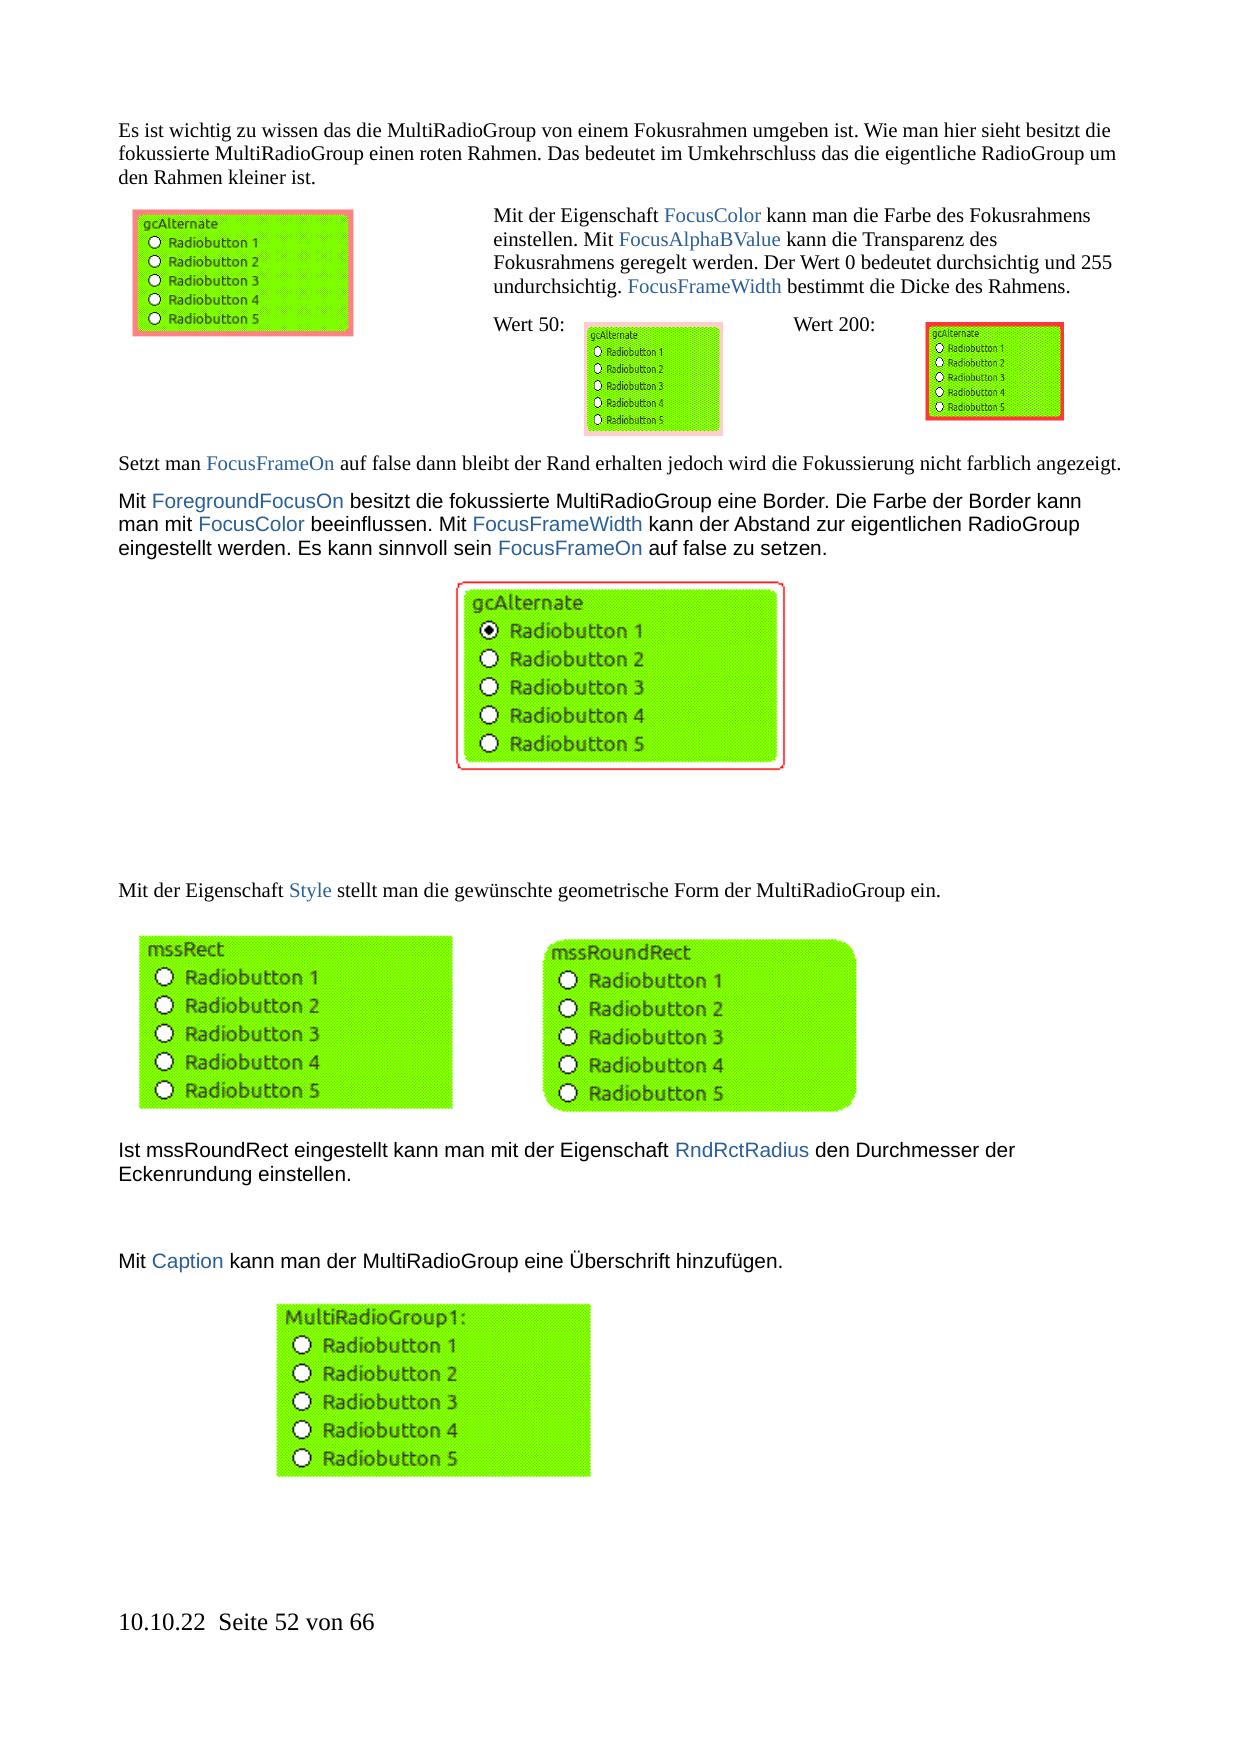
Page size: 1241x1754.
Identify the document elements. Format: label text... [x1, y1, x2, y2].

picture [579, 316, 724, 441]
picture [121, 201, 364, 348]
picture [263, 1298, 605, 1488]
text Mit der Eigenschaft FocusColor kann man die Farbe des Fokusrahmens einstellen. Mit FocusAlphaBValue kann die Transparenz des Fokusrahmens geregelt werden. Der Wert 0 bedeutet durchsichtig und 255 undurchsichtig. FocusFrameWidth bestimmt die Dicke des Rahmens. [364, 204, 1122, 298]
text Wert 50: Wert 200: [118, 313, 1122, 360]
picture [526, 927, 877, 1126]
text Mit der Eigenschaft Style stellt man die gewünschte geometrische Form der MultiRadioGroup ein. [118, 883, 1122, 901]
picture [922, 317, 1068, 430]
text Mit ForegroundFocusOn besitzt die fokussierte MultiRadioGroup eine Border. Die Farbe der Border kann man mit FocusColor beeinflussen. Mit FocusFrameWidth kann der Abstand zur eigentlichen RadioGroup eingestellt werden. Es kann sinnvoll sein FocusFrameOn auf false zu setzen. [118, 489, 1122, 560]
text Setzt man FocusFrameOn auf false dann bleibt der Rand erhalten jedoch wird die Fokussierung nicht farblich angezeigt. [118, 451, 1122, 475]
text Ist mssRoundRect eingestellt kann man mit der Eigenschaft RndRctRadius den Durchmesser der Eckenrundung einstellen. [118, 1139, 1122, 1186]
picture [444, 575, 796, 778]
text Mit Caption kann man der MultiRadioGroup eine Überschrift hinzufügen. [118, 1245, 1122, 1274]
text Es ist wichtig zu wissen das die MultiRadioGroup von einem Fokusrahmen umgeben ist. Wie man hier sieht besitzt die fokussierte MultiRadioGroup einen roten Rahmen. Das bedeutet im Umkehrschluss das die eigentliche RadioGroup um den Rahmen kleiner ist. [118, 118, 1122, 189]
picture [127, 922, 470, 1120]
